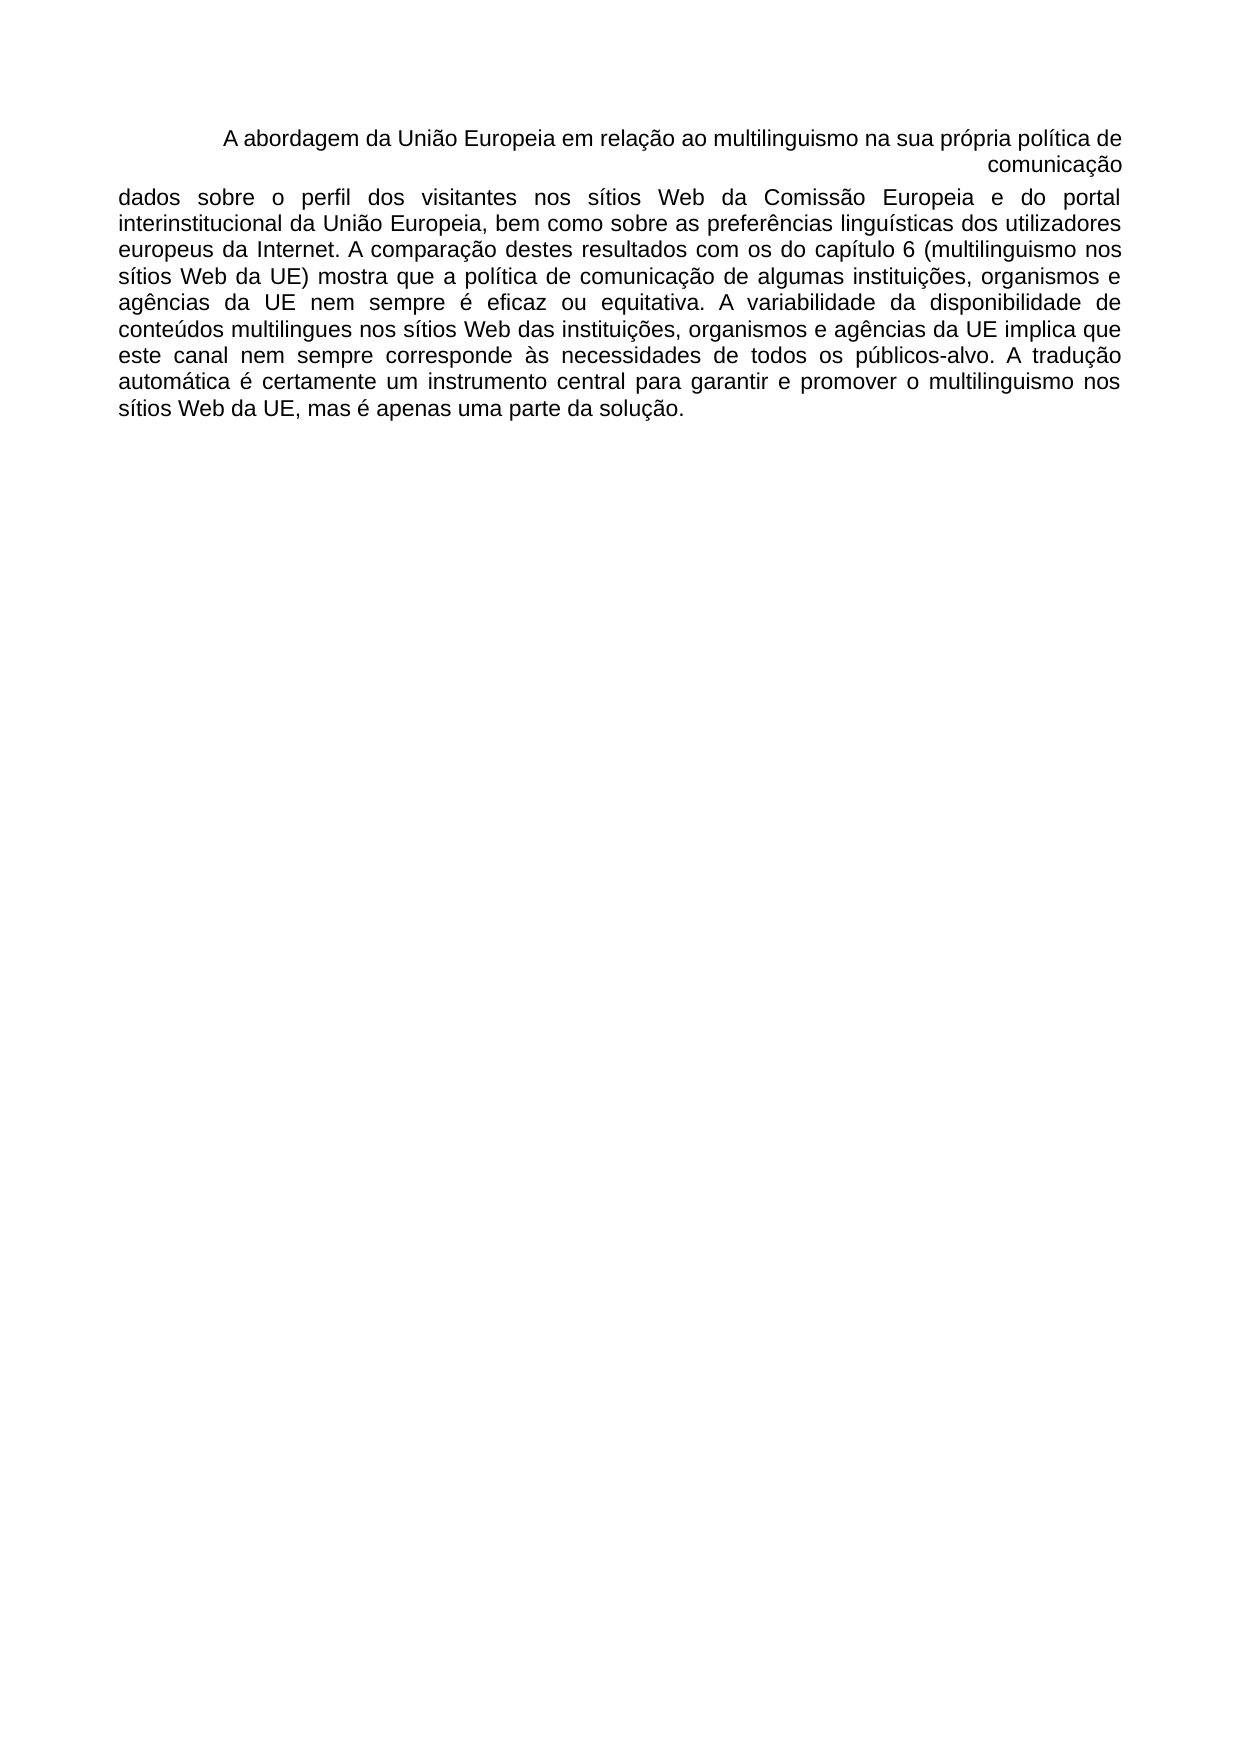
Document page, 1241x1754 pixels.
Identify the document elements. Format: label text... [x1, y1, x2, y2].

text dados sobre o perfil dos visitantes nos sítios Web da Comissão Europeia e do portal interinstitucional da União Europeia, bem como sobre as preferências linguísticas dos utilizadores europeus da Internet. A comparação destes resultados com os do capítulo 6 (multilinguismo nos sítios Web da UE) mostra que a política de comunicação de algumas instituições, organismos e agências da UE nem sempre é eficaz ou equitativa. A variabilidade da disponibilidade de conteúdos multilingues nos sítios Web das instituições, organismos e agências da UE implica que este canal nem sempre corresponde às necessidades de todos os públicos-alvo. A tradução automática é certamente um instrumento central para garantir e promover o multilinguismo nos sítios Web da UE, mas é apenas uma parte da solução. [118, 184, 1122, 421]
